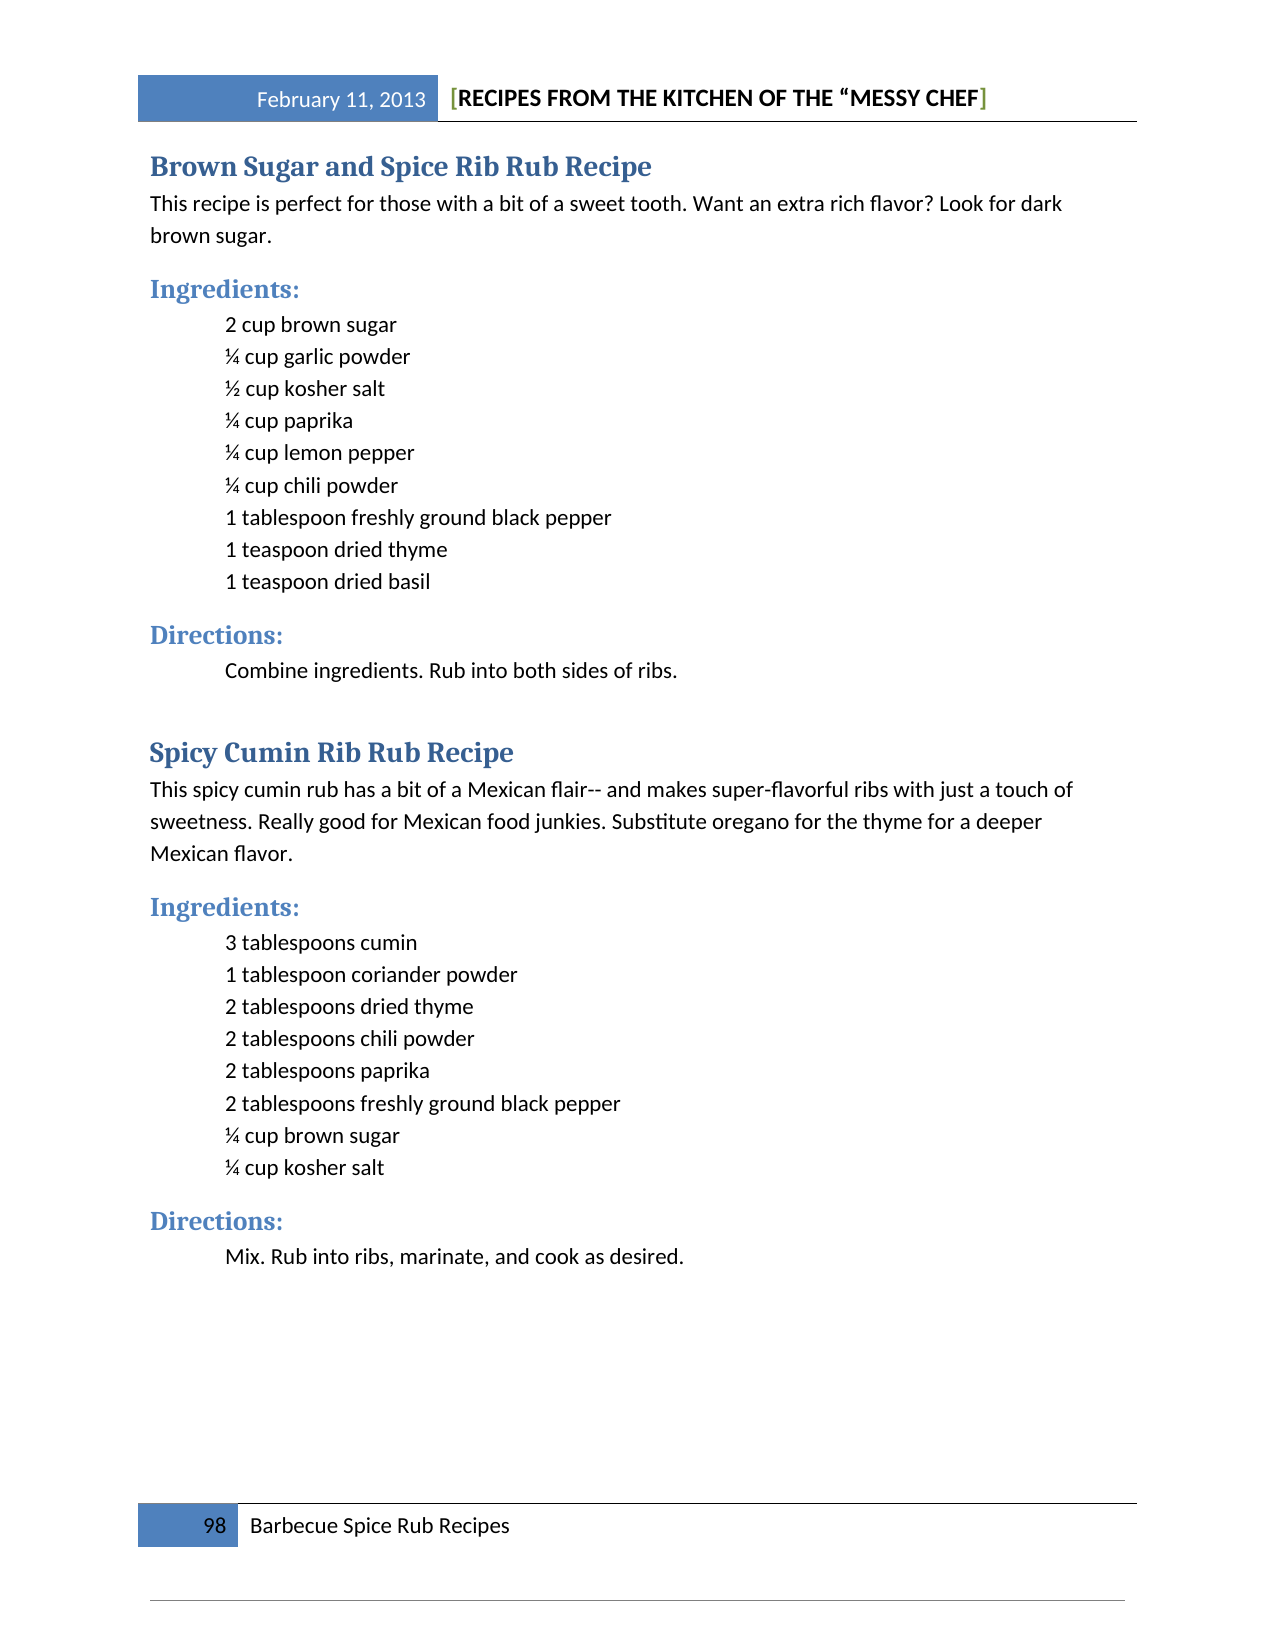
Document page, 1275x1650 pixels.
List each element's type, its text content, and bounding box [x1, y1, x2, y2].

list 3 tablespoons cumin [225, 928, 1125, 956]
list Mix. Rub into ribs, marinate, and cook as desired. [225, 1242, 1125, 1270]
list 1 teaspoon dried basil [225, 567, 1125, 595]
list ¼ cup garlic powder [225, 342, 1125, 370]
list ½ cup kosher salt [225, 374, 1125, 402]
subtitle Directions: [150, 620, 1125, 651]
list 1 tablespoon coriander powder [225, 960, 1125, 988]
text This spicy cumin rub has a bit of a Mexican flair-- and makes super-flavorful ribs with just a touch of sweetness. Really good for Mexican food junkies. Substitute oregano for the thyme for a deeper Mexican flavor. [150, 775, 1125, 867]
list 2 cup brown sugar [225, 310, 1125, 338]
list 1 teaspoon dried thyme [225, 535, 1125, 563]
list 2 tablespoons dried thyme [225, 992, 1125, 1020]
subtitle Ingredients: [150, 274, 1125, 305]
text This recipe is perfect for those with a bit of a sweet tooth. Want an extra rich flavor? Look for dark brown sugar. [150, 189, 1125, 249]
list ¼ cup kosher salt [225, 1153, 1125, 1181]
list ¼ cup paprika [225, 406, 1125, 434]
list 2 tablespoons chili powder [225, 1024, 1125, 1052]
list 2 tablespoons freshly ground black pepper [225, 1089, 1125, 1117]
list 2 tablespoons paprika [225, 1057, 1125, 1085]
subtitle Directions: [150, 1206, 1125, 1237]
list Combine ingredients. Rub into both sides of ribs. [225, 656, 1125, 684]
list ¼ cup lemon pepper [225, 438, 1125, 467]
list ¼ cup chili powder [225, 471, 1125, 499]
list 1 tablespoon freshly ground black pepper [225, 503, 1125, 531]
subtitle Spicy Cumin Rib Rub Recipe [150, 736, 1125, 770]
list ¼ cup brown sugar [225, 1121, 1125, 1149]
subtitle Brown Sugar and Spice Rib Rub Recipe [150, 150, 1125, 184]
subtitle Ingredients: [150, 892, 1125, 923]
